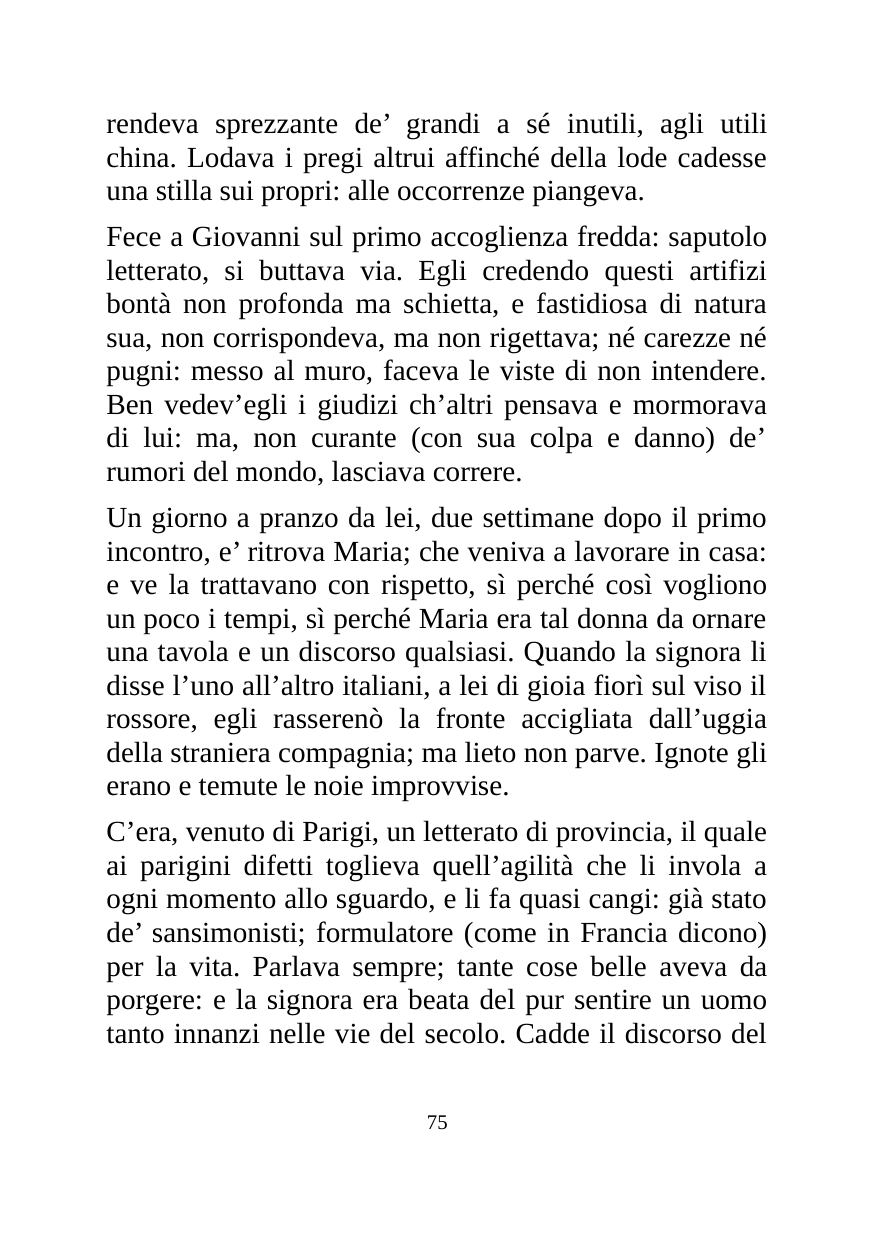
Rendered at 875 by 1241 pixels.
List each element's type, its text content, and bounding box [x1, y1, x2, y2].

text rendeva sprezzante de’ grandi a sé inutili, agli utili china. Lodava i pregi altrui affinché della lode cadesse una stilla sui propri: alle occorrenze piangeva. [106, 106, 768, 207]
text Un giorno a pranzo da lei, due settimane dopo il primo incontro, e’ ritrova Maria; che veniva a lavorare in casa: e ve la trattavano con rispetto, sì perché così vogliono un poco i tempi, sì perché Maria era tal donna da ornare una tavola e un discorso qualsiasi. Quando la signora li disse l’uno all’altro italiani, a lei di gioia fiorì sul viso il rossore, egli rasserenò la fronte accigliata dall’uggia della straniera compagnia; ma lieto non parve. Ignote gli erano e temute le noie improvvise. [106, 500, 768, 802]
text C’era, venuto di Parigi, un letterato di provincia, il quale ai parigini difetti toglieva quell’agilità che li invola a ogni momento allo sguardo, e li fa quasi cangi: già stato de’ sansimonisti; formulatore (come in Francia dicono) per la vita. Parlava sempre; tante cose belle aveva da porgere: e la signora era beata del pur sentire un uomo tanto innanzi nelle vie del secolo. Cadde il discorso del [106, 814, 768, 1049]
text Fece a Giovanni sul primo accoglienza fredda: saputolo letterato, si buttava via. Egli credendo questi artifizi bontà non profonda ma schietta, e fastidiosa di natura sua, non corrispondeva, ma non rigettava; né carezze né pugni: messo al muro, faceva le viste di non intendere. Ben vedev’egli i giudizi ch’altri pensava e mormorava di lui: ma, non curante (con sua colpa e danno) de’ rumori del mondo, lasciava correre. [106, 219, 768, 488]
